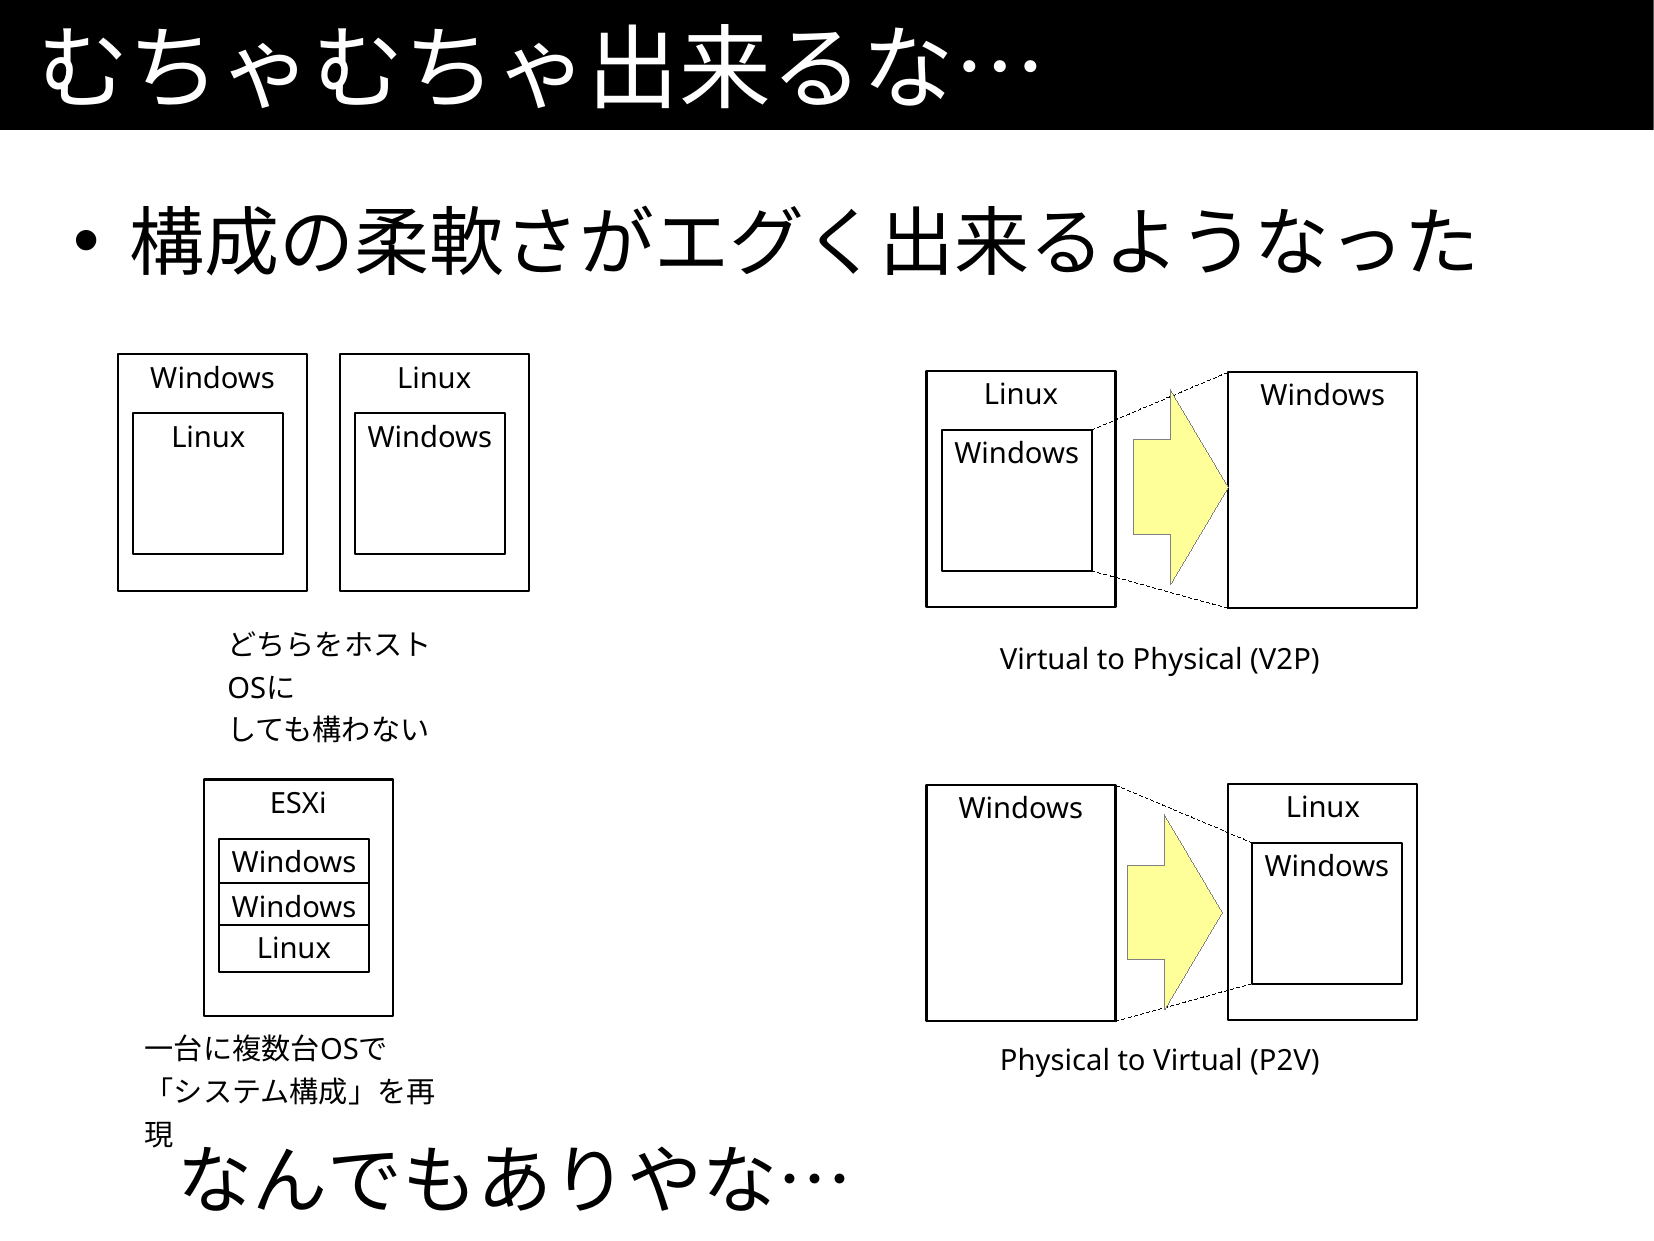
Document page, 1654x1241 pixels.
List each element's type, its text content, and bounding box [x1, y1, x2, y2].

text_box Windows [218, 883, 370, 924]
text_box Linux [1228, 783, 1418, 1020]
text_box Windows [1251, 842, 1403, 984]
text_box Linux [133, 413, 284, 555]
text_box Windows [1228, 372, 1418, 609]
text_box Linux [218, 924, 370, 972]
text_box ESXi [203, 779, 393, 1016]
text_box Physical to Virtual (P2V) [985, 1031, 1377, 1077]
list 構成の柔軟さがエグく出来るようなった [59, 172, 1571, 308]
list なんでもありやな… [106, 1110, 1619, 1241]
text_box Windows [926, 784, 1116, 1022]
text_box [1127, 814, 1223, 1010]
text_box Windows [354, 413, 505, 555]
text_box Windows [218, 838, 370, 883]
text_box Virtual to Physical (V2P) [985, 630, 1376, 676]
text_box [1133, 389, 1229, 585]
text_box Linux [926, 370, 1116, 607]
text_box Linux [339, 354, 529, 591]
text_box Windows [941, 429, 1092, 571]
text_box Windows [118, 354, 308, 591]
text_box 一台に複数台OSで 「システム構成」を再現 [129, 1018, 461, 1110]
title むちゃむちゃ出来るな… [22, 0, 1653, 130]
text_box どちらをホストOSに しても構わない [212, 614, 485, 697]
